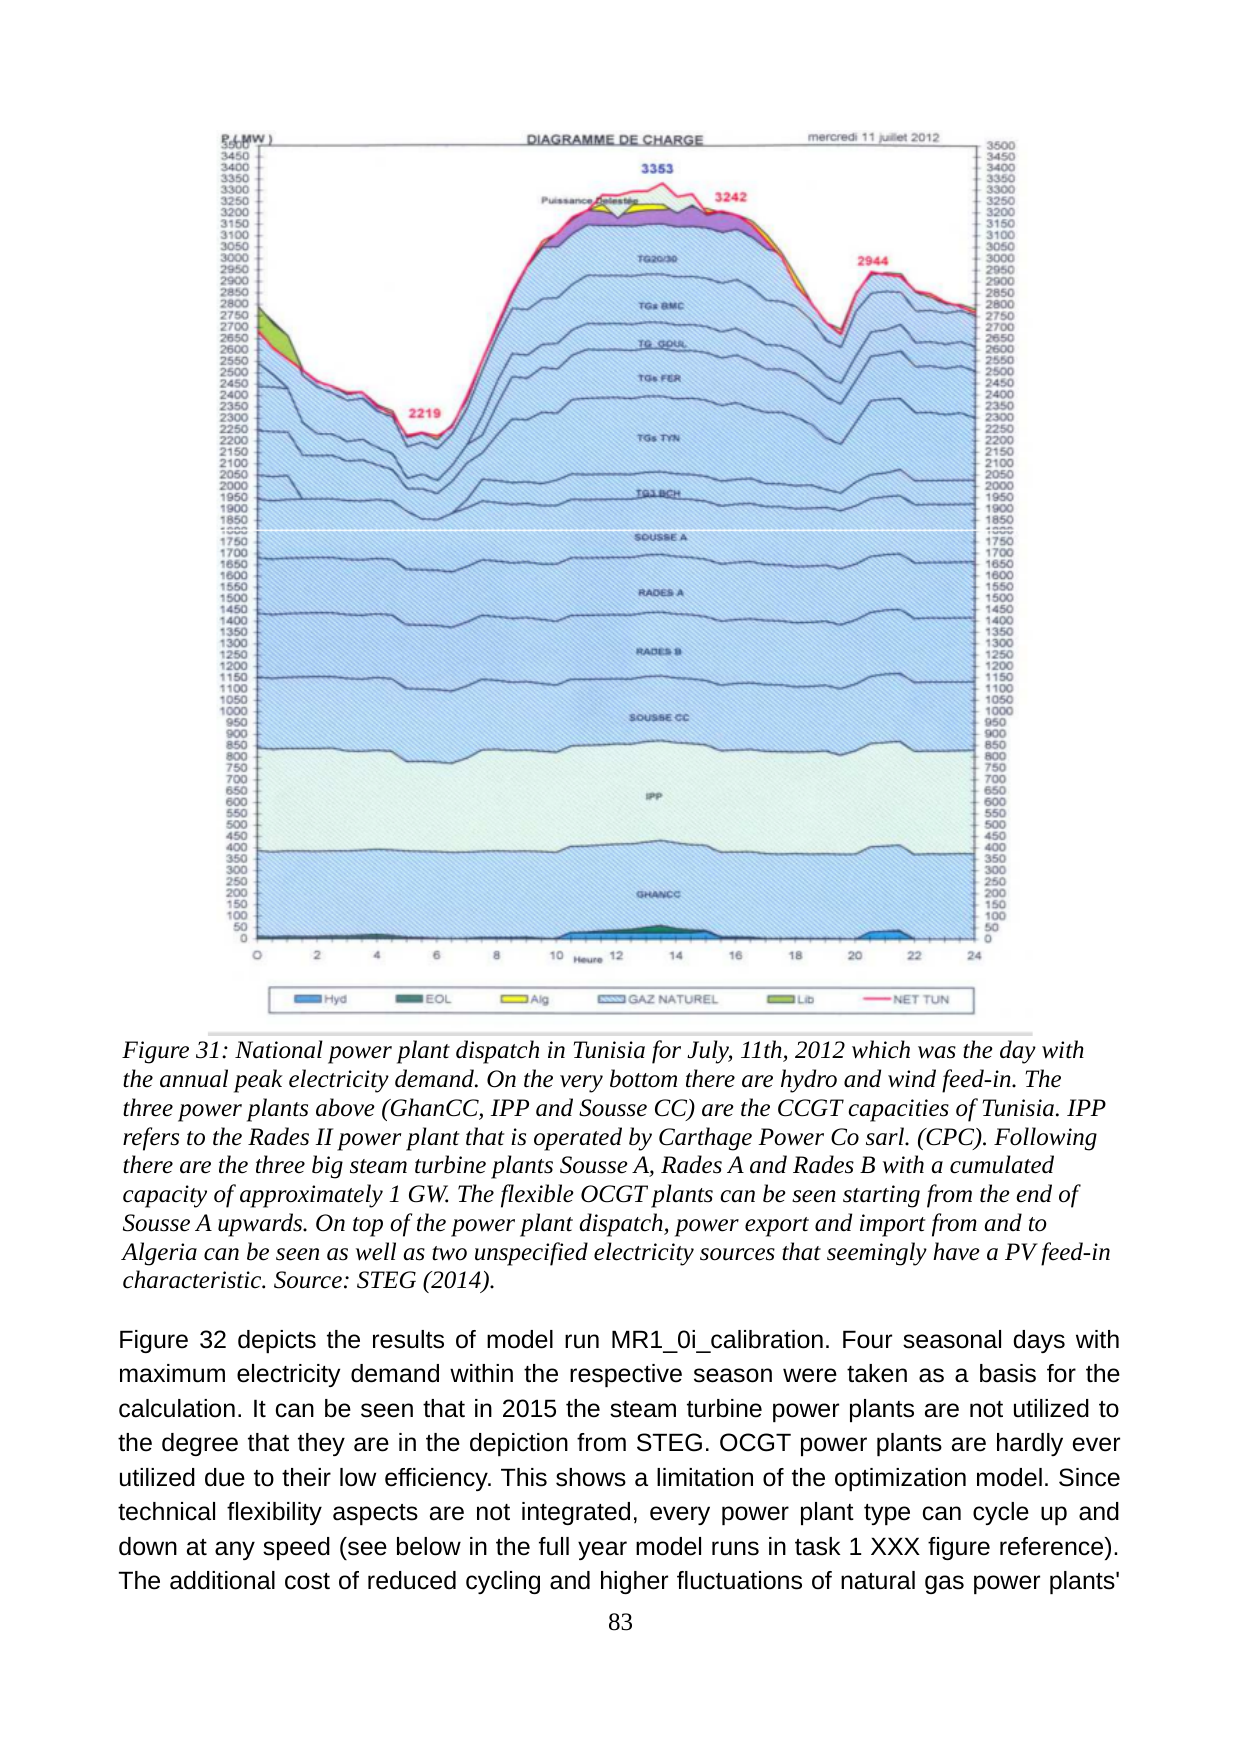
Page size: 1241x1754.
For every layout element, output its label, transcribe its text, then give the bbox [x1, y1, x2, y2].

text Figure 32 depicts the results of model run MR1_0i_calibration. Four seasonal days with maximum electricity demand within the respective season were taken as a basis for the calculation. It can be seen that in 2015 the steam turbine power plants are not utilized to the degree that they are in the depiction from STEG. OCGT power plants are hardly ever utilized due to their low efficiency. This shows a limitation of the optimization model. Since technical flexibility aspects are not integrated, every power plant type can cycle up and down at any speed (see below in the full year model runs in task 1 XXX figure reference). The additional cost of reduced cycling and higher fluctuations of natural gas power plants' [118, 118, 1122, 1595]
text Figure 31: National power plant dispatch in Tunisia for July, 11th, 2012 which was the day with the annual peak electricity demand. On the very bottom there are hydro and wind feed-in. The three power plants above (GhanCC, IPP and Sousse CC) are the CCGT capacities of Tunisia. IPP refers to the Rades II power plant that is operated by Carthage Power Co sarl. (CPC). Following there are the three big steam turbine plants Sousse A, Rades A and Rades B with a cumulated capacity of approximately 1 GW. The flexible OCGT plants can be seen starting from the end of Sousse A upwards. On top of the power plant dispatch, power export and import from and to Algeria can be seen as well as two unspecified electricity sources that seemingly have a PV feed-in characteristic. Source: STEG (2014). [122, 1036, 1118, 1294]
picture [207, 130, 1033, 1036]
